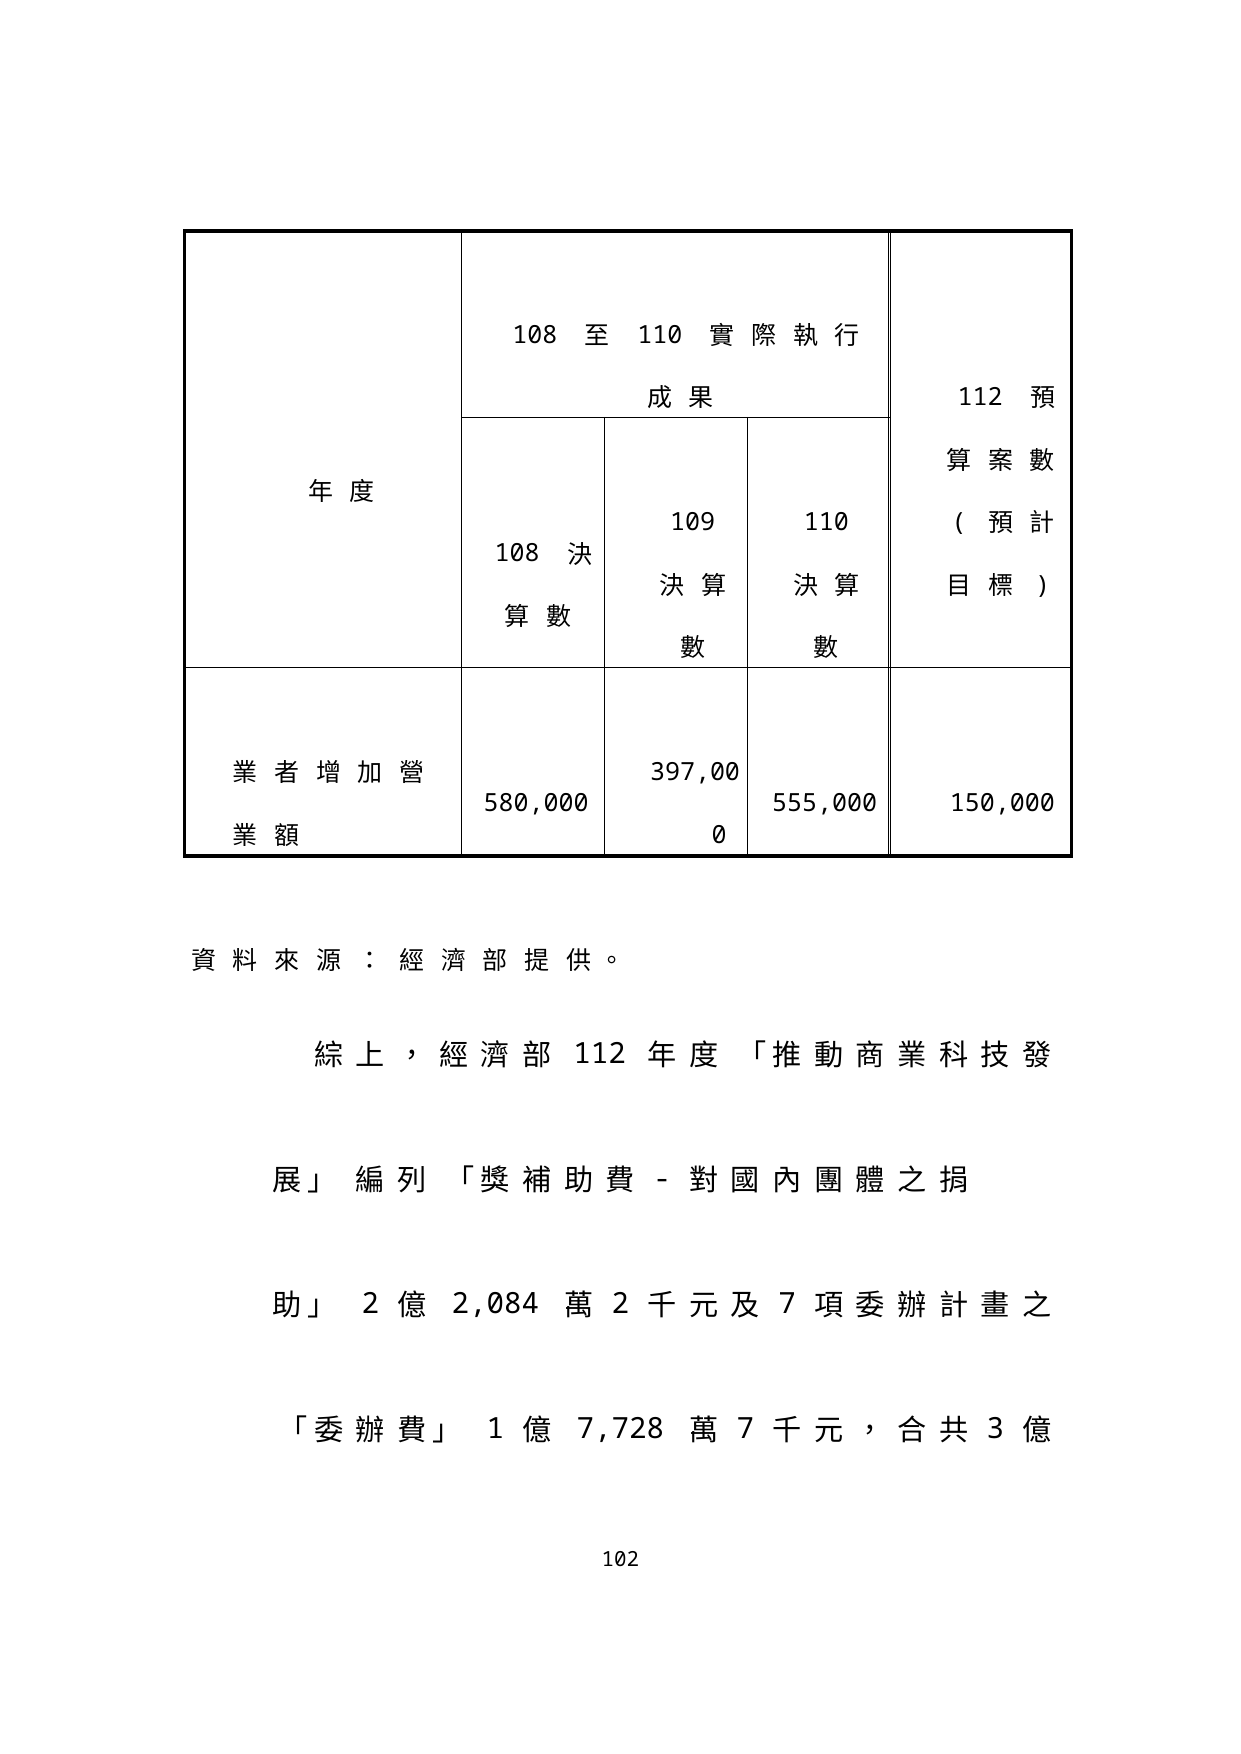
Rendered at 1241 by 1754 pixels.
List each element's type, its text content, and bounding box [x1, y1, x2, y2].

table_cell 397,000 [605, 668, 747, 854]
table_cell 555,000 [748, 668, 888, 854]
table_cell 108決算數 [462, 418, 604, 667]
table_header 年度 [186, 233, 461, 667]
table_cell 150,000 [891, 668, 1070, 854]
table_header 112預算案數 (預計目標) [891, 233, 1070, 667]
table_cell 業者增加營業額 [186, 668, 461, 854]
text 綜上，經濟部112年度「推動商業科技發展」編列「獎補助費-對國內團體之捐助」2億2,084萬2千元及7項委辦計畫之「委辦費」1億7,728萬7千元，合共3億 [242, 979, 1058, 1479]
table_cell 109決算數 [605, 418, 747, 667]
text 資料來源：經濟部提供。 [183, 917, 1161, 979]
table_cell 580,000 [462, 668, 604, 854]
table_cell 110決算數 [748, 418, 888, 667]
table_header 108至110實際執行成果 [462, 233, 888, 417]
